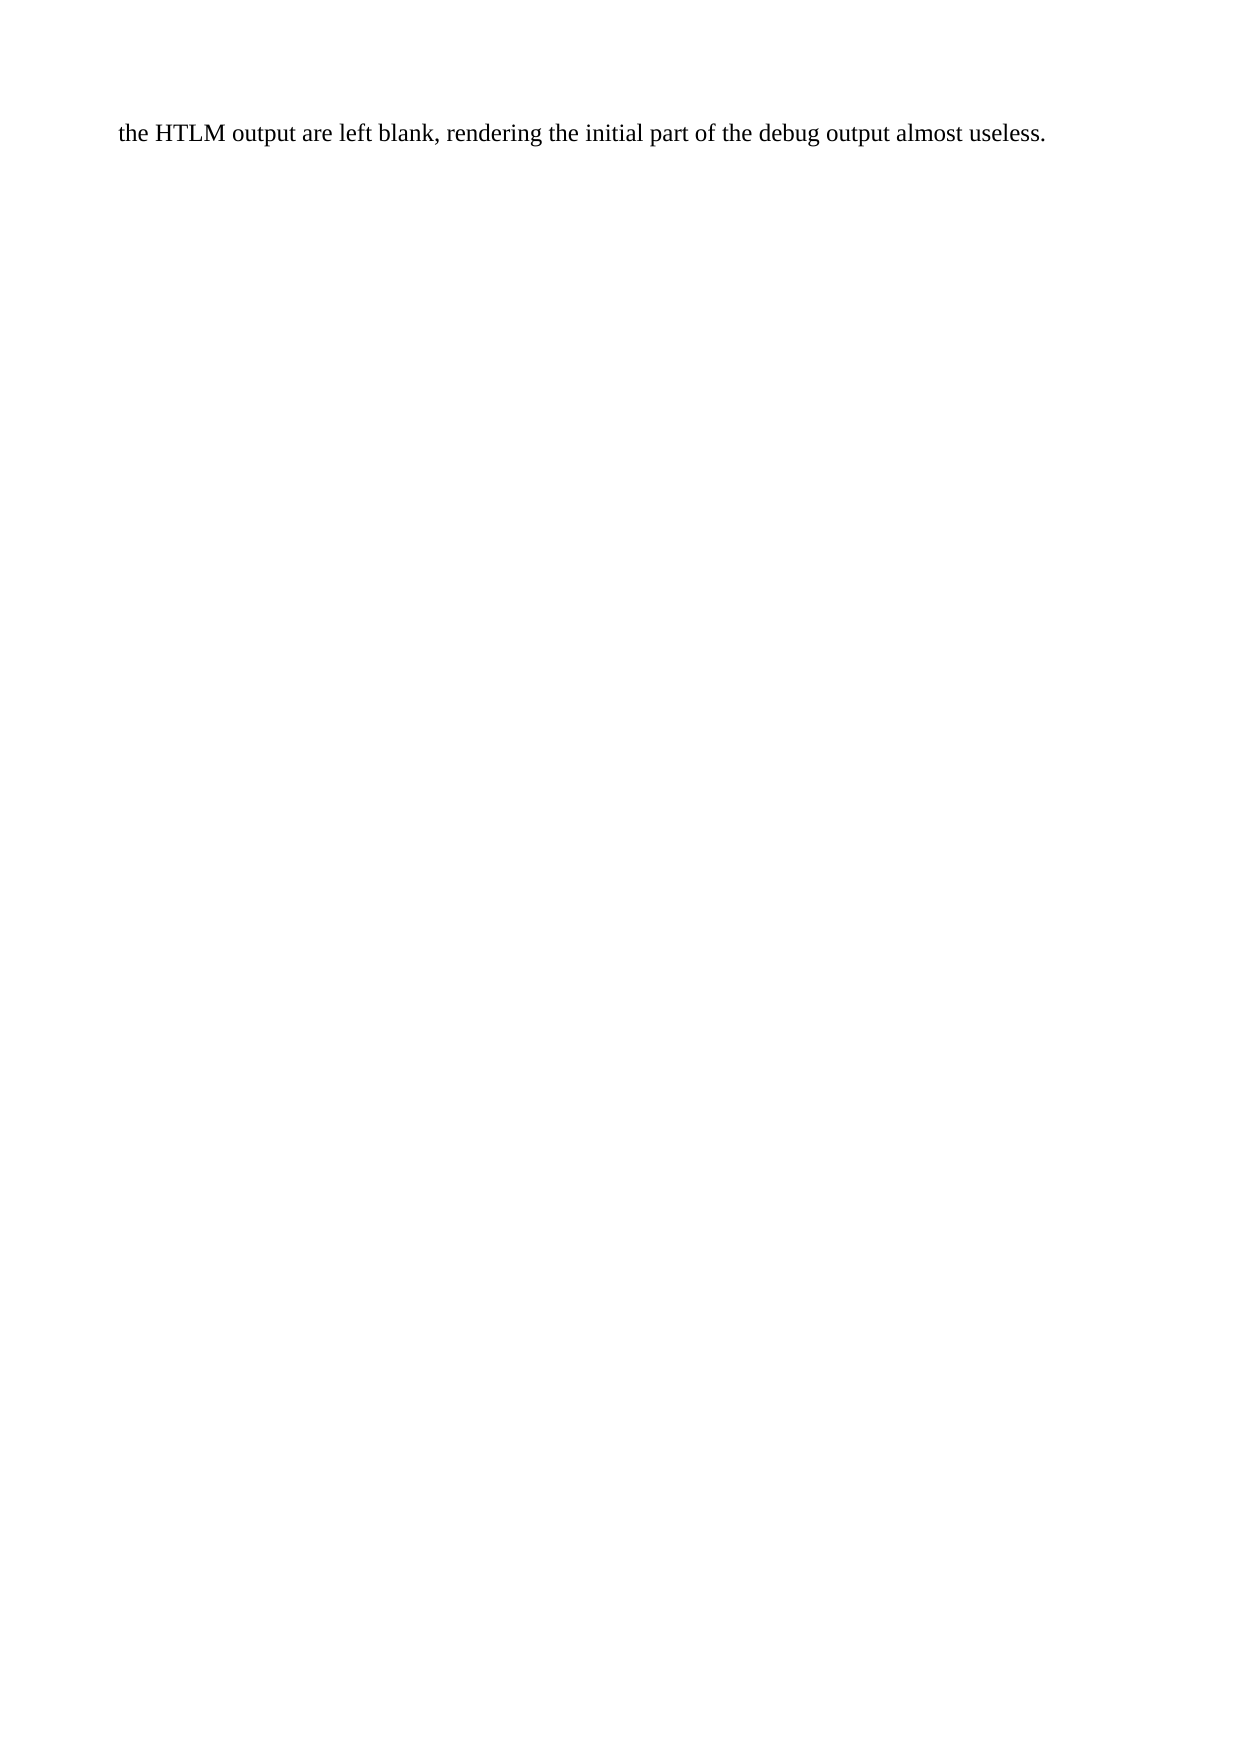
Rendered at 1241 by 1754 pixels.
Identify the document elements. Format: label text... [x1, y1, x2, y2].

text the HTLM output are left blank, rendering the initial part of the debug output almost useless. [118, 118, 1122, 147]
